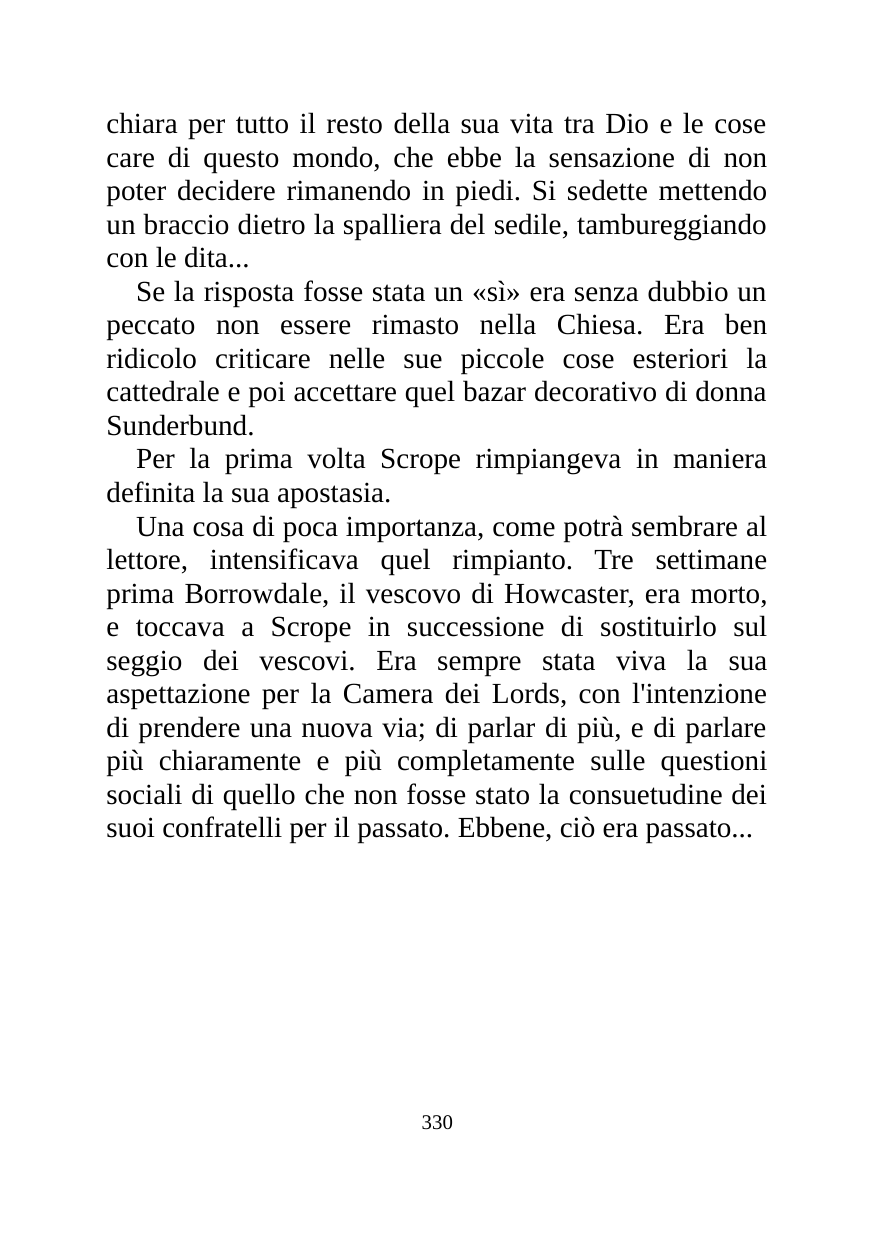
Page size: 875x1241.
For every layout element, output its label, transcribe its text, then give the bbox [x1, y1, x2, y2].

text Per la prima volta Scrope rimpiangeva in maniera definita la sua apostasia. [106, 442, 768, 509]
text chiara per tutto il resto della sua vita tra Dio e le cose care di questo mondo, che ebbe la sensazione di non poter decidere rimanendo in piedi. Si sedette mettendo un braccio dietro la spalliera del sedile, tambureggiando con le dita... [106, 106, 768, 274]
text Se la risposta fosse stata un «sì» era senza dubbio un peccato non essere rimasto nella Chiesa. Era ben ridicolo criticare nelle sue piccole cose esteriori la cattedrale e poi accettare quel bazar decorativo di donna Sunderbund. [106, 274, 768, 442]
text Una cosa di poca importanza, come potrà sembrare al lettore, intensificava quel rimpianto. Tre settimane prima Borrowdale, il vescovo di Howcaster, era morto, e toccava a Scrope in successione di sostituirlo sul seggio dei vescovi. Era sempre stata viva la sua aspettazione per la Camera dei Lords, con l'intenzione di prendere una nuova via; di parlar di più, e di parlare più chiaramente e più completamente sulle questioni sociali di quello che non fosse stato la consuetudine dei suoi confratelli per il passato. Ebbene, ciò era passato... [106, 509, 768, 844]
